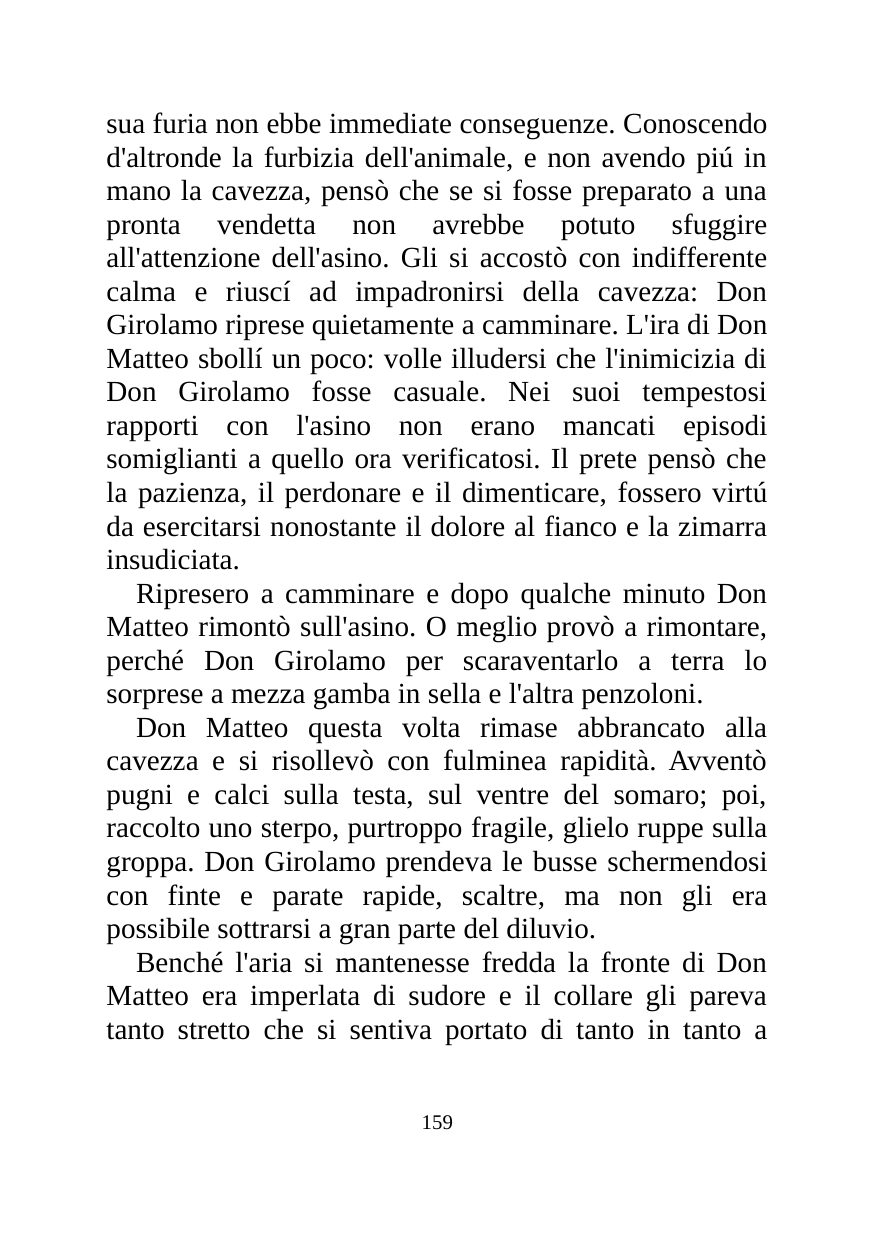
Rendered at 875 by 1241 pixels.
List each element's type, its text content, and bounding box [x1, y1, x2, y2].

text Don Matteo questa volta rimase abbrancato alla cavezza e si risollevò con fulminea rapidità. Avventò pugni e calci sulla testa, sul ventre del somaro; poi, raccolto uno sterpo, purtroppo fragile, glielo ruppe sulla groppa. Don Girolamo prendeva le busse schermendosi con finte e parate rapide, scaltre, ma non gli era possibile sottrarsi a gran parte del diluvio. [106, 710, 768, 945]
text sua furia non ebbe immediate conseguenze. Conoscendo d'altronde la furbizia dell'animale, e non avendo piú in mano la cavezza, pensò che se si fosse preparato a una pronta vendetta non avrebbe potuto sfuggire all'attenzione dell'asino. Gli si accostò con indifferente calma e riuscí ad impadronirsi della cavezza: Don Girolamo riprese quietamente a camminare. L'ira di Don Matteo sbollí un poco: volle illudersi che l'inimicizia di Don Girolamo fosse casuale. Nei suoi tempestosi rapporti con l'asino non erano mancati episodi somiglianti a quello ora verificatosi. Il prete pensò che la pazienza, il perdonare e il dimenticare, fossero virtú da esercitarsi nonostante il dolore al fianco e la zimarra insudiciata. [106, 106, 768, 576]
text Ripresero a camminare e dopo qualche minuto Don Matteo rimontò sull'asino. O meglio provò a rimontare, perché Don Girolamo per scaraventarlo a terra lo sorprese a mezza gamba in sella e l'altra penzoloni. [106, 576, 768, 710]
text Benché l'aria si mantenesse fredda la fronte di Don Matteo era imperlata di sudore e il collare gli pareva tanto stretto che si sentiva portato di tanto in tanto a [106, 945, 768, 1045]
